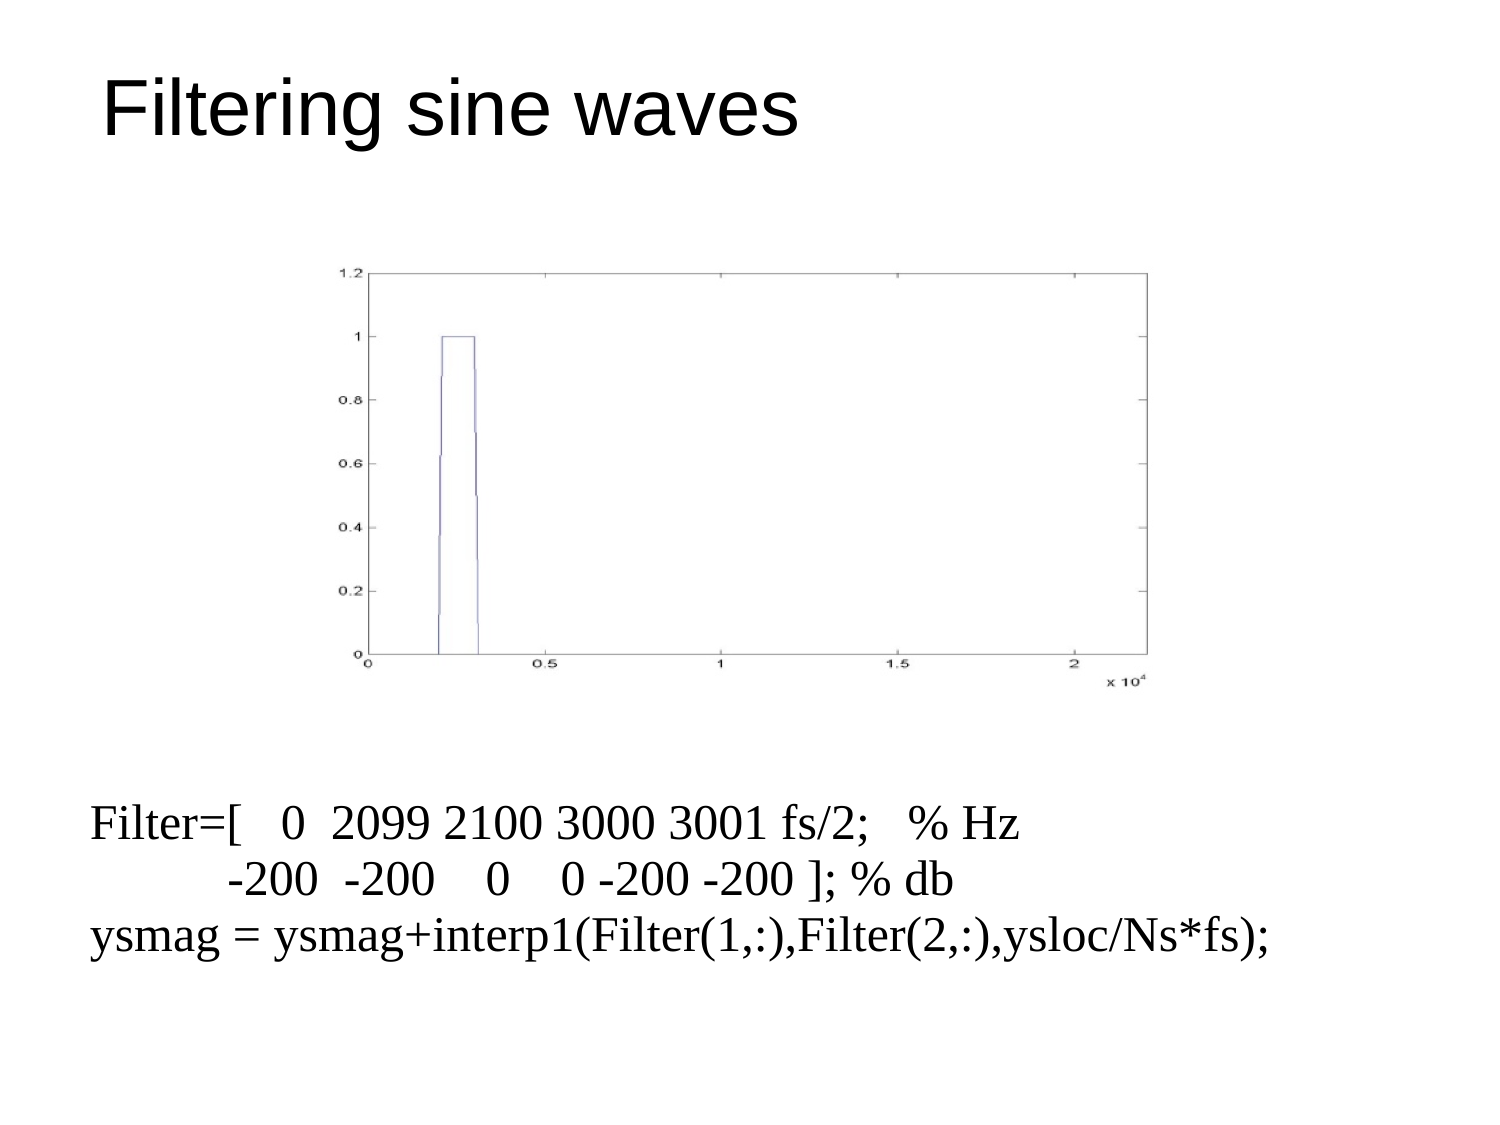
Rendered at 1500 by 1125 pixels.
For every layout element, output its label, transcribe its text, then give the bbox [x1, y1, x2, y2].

text_box Filter=[ 0 2099 2100 3000 3001 fs/2; % Hz -200 -200 0 0 -200 -200 ]; % db ysmag = ysmag+interp1(Filter(1,:),Filter(2,:),ysloc/Ns*fs); [75, 787, 1459, 1026]
picture [237, 237, 1242, 707]
title Filtering sine waves [73, 9, 1350, 198]
